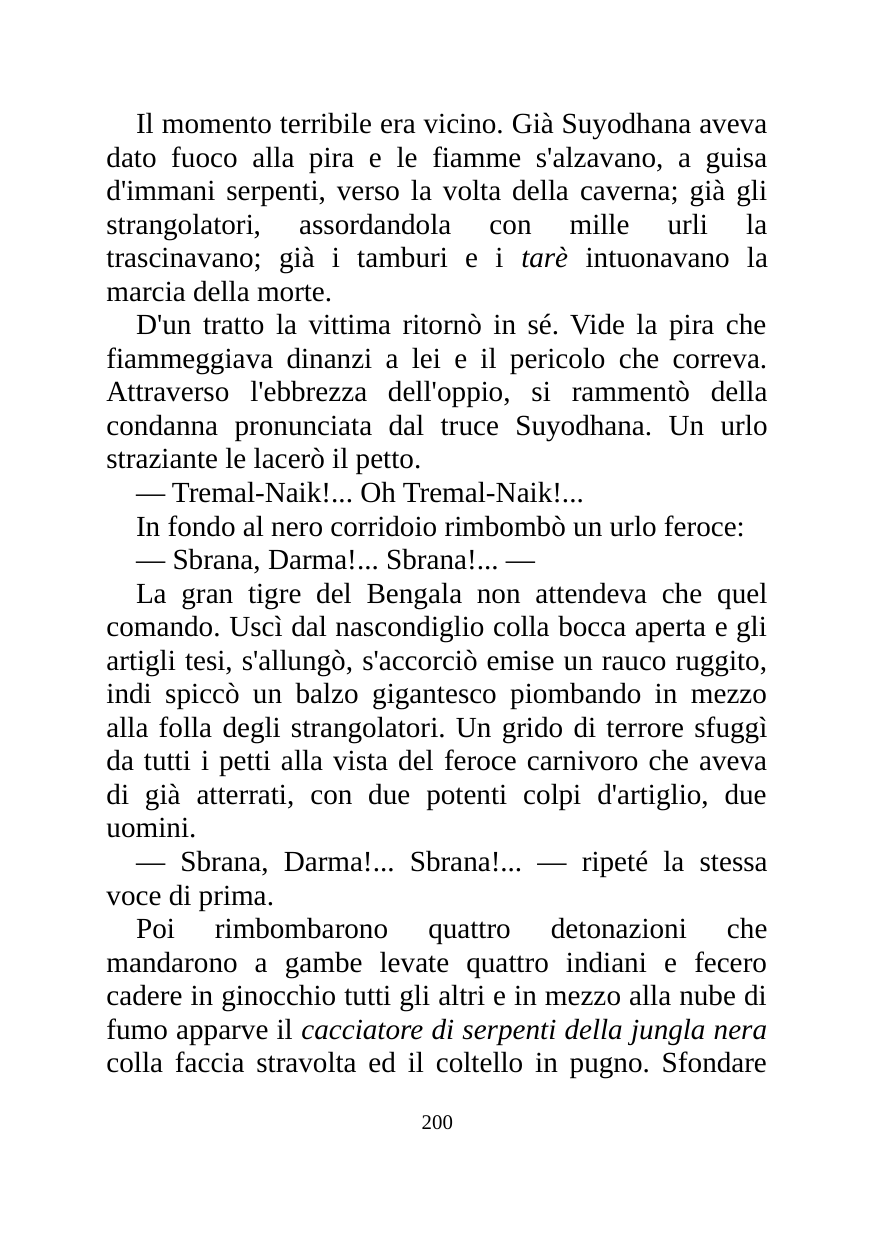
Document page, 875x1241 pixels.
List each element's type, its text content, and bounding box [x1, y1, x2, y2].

text Poi rimbombarono quattro detonazioni che mandarono a gambe levate quattro indiani e fecero cadere in ginocchio tutti gli altri e in mezzo alla nube di fumo apparve il cacciatore di serpenti della jungla nera colla faccia stravolta ed il coltello in pugno. Sfondare [106, 911, 768, 1079]
text In fondo al nero corridoio rimbombò un urlo feroce: [106, 509, 768, 542]
text La gran tigre del Bengala non attendeva che quel comando. Uscì dal nascondiglio colla bocca aperta e gli artigli tesi, s'allungò, s'accorciò emise un rauco ruggito, indi spiccò un balzo gigantesco piombando in mezzo alla folla degli strangolatori. Un grido di terrore sfuggì da tutti i petti alla vista del feroce carnivoro che aveva di già atterrati, con due potenti colpi d'artiglio, due uomini. [106, 576, 768, 844]
text — Sbrana, Darma!... Sbrana!... — ripeté la stessa voce di prima. [106, 844, 768, 911]
text D'un tratto la vittima ritornò in sé. Vide la pira che fiammeggiava dinanzi a lei e il pericolo che correva. Attraverso l'ebbrezza dell'oppio, si rammentò della condanna pronunciata dal truce Suyodhana. Un urlo straziante le lacerò il petto. [106, 307, 768, 475]
text Il momento terribile era vicino. Già Suyodhana aveva dato fuoco alla pira e le fiamme s'alzavano, a guisa d'immani serpenti, verso la volta della caverna; già gli strangolatori, assordandola con mille urli la trascinavano; già i tamburi e i tarè intuonavano la marcia della morte. [106, 106, 768, 307]
text — Sbrana, Darma!... Sbrana!... — [106, 542, 768, 576]
text — Tremal-Naik!... Oh Tremal-Naik!... [106, 475, 768, 509]
